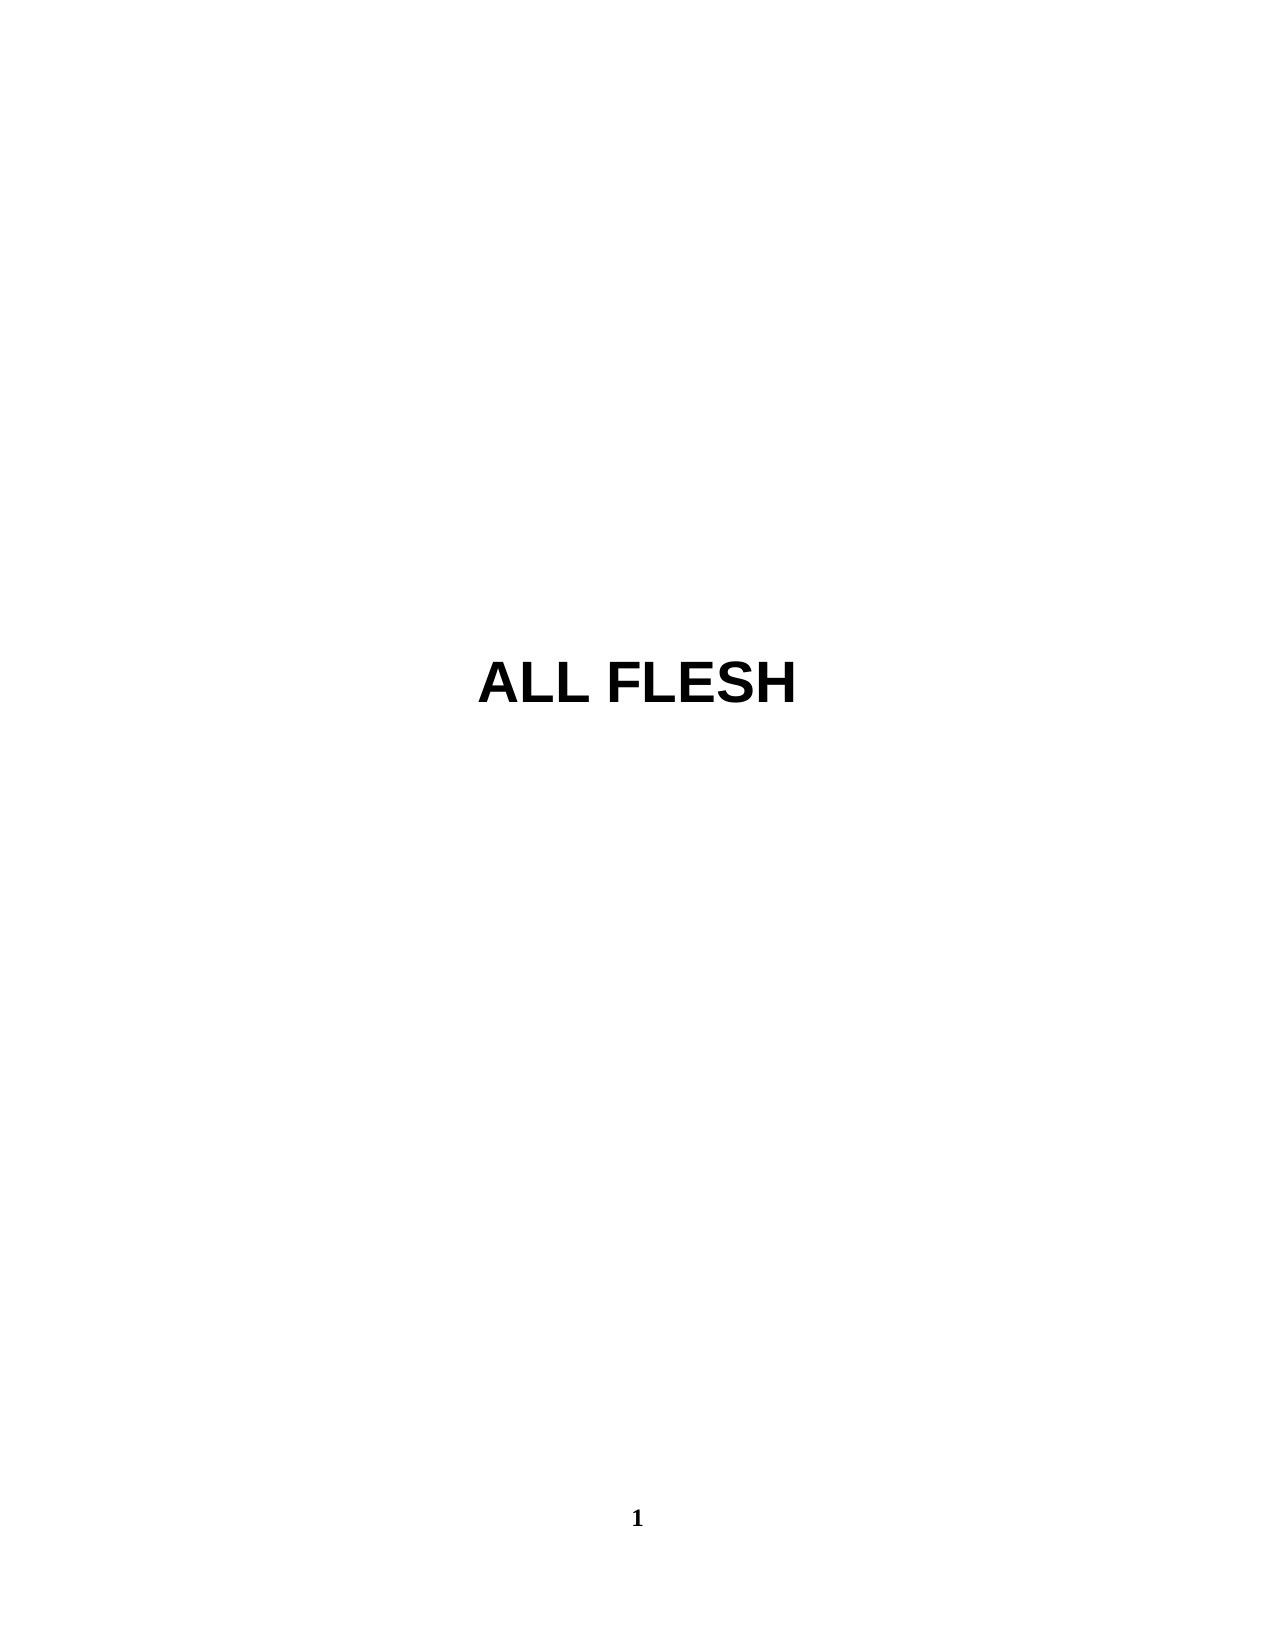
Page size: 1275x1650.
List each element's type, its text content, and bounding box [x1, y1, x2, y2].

subtitle ALL FLESH [118, 647, 1157, 714]
